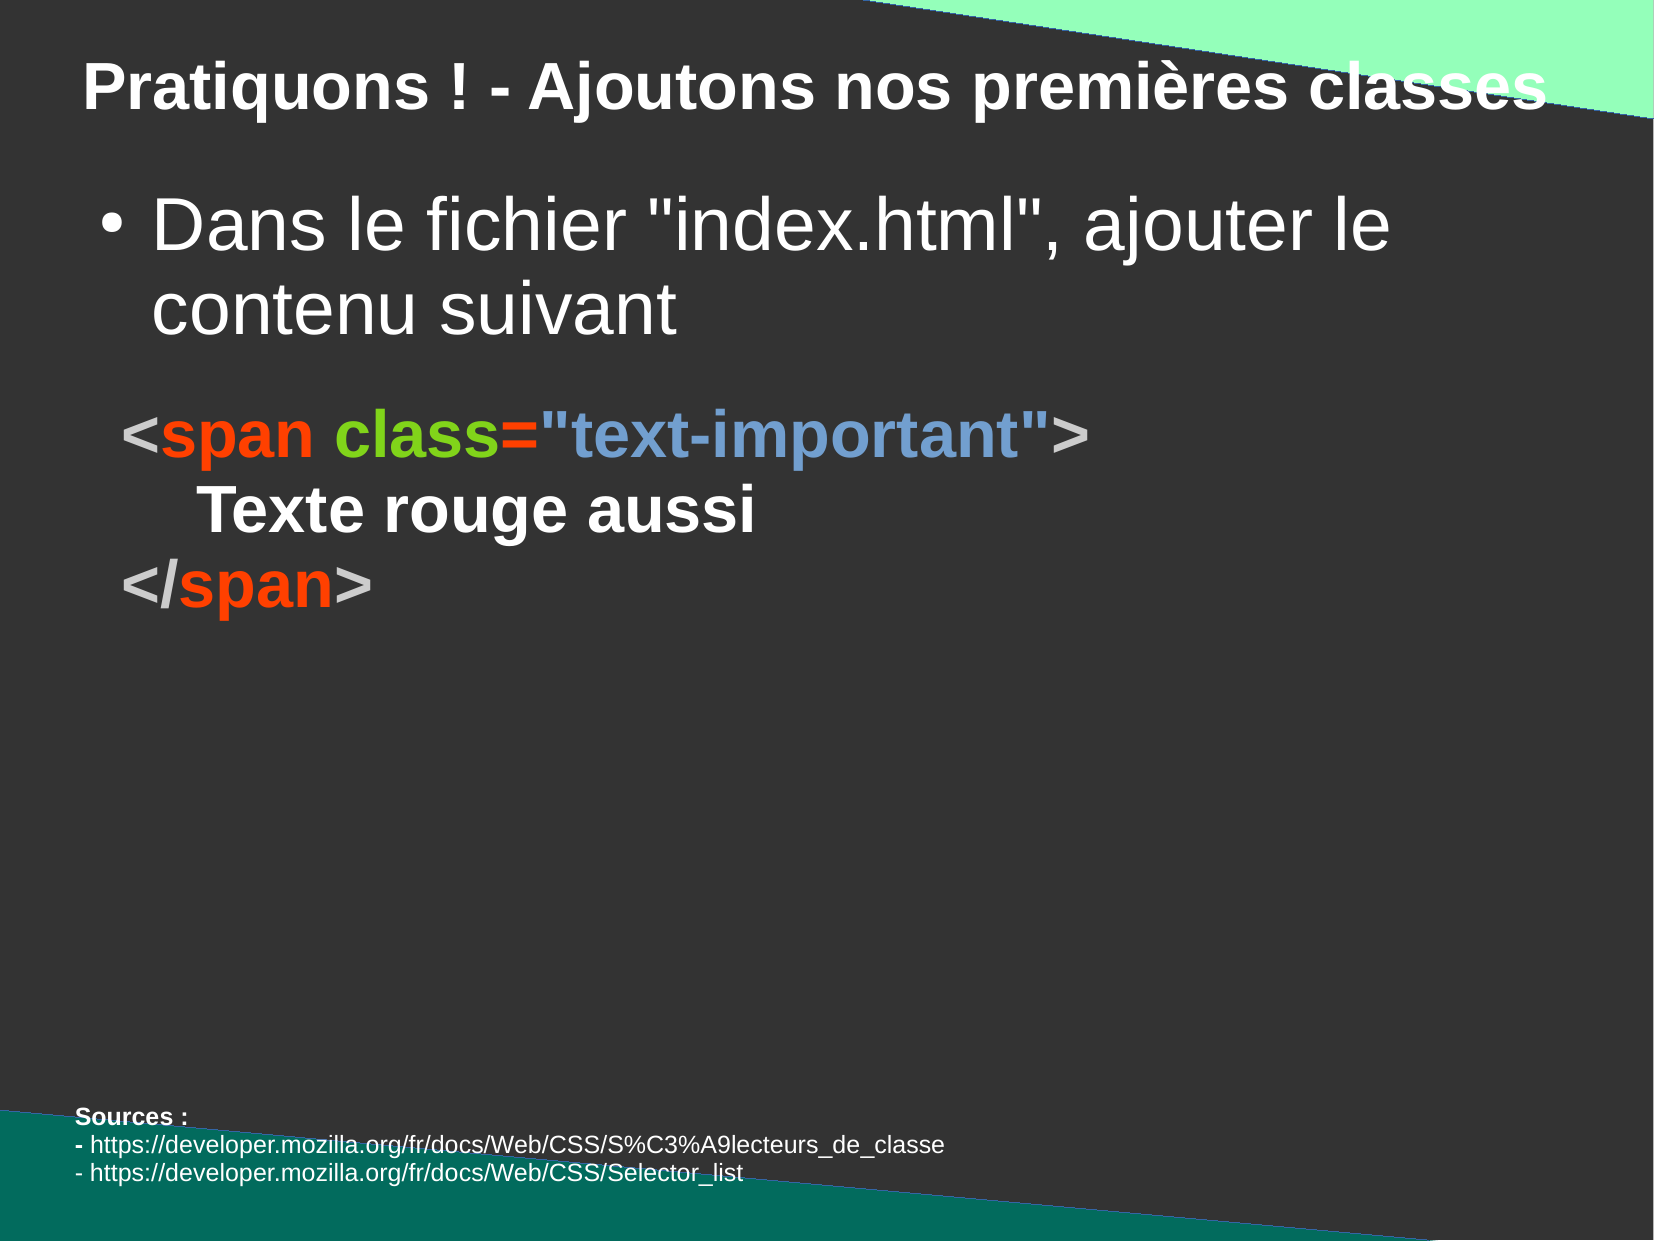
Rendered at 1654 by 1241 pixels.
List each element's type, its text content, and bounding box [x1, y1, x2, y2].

title Pratiquons ! - Ajoutons nos premières classes [82, 49, 1571, 152]
text_box <span class="text-important"> Texte rouge aussi </span> [106, 389, 1548, 638]
list Dans le fichier "index.html", ajouter le contenu suivant [80, 182, 1605, 355]
text_box Sources : - https://developer.mozilla.org/fr/docs/Web/CSS/S%C3%A9lecteurs_de_classe - https://developer.mozilla.org/fr/docs/Web/CSS/Selector_list [60, 1094, 1546, 1227]
text_box [863, 0, 1654, 119]
